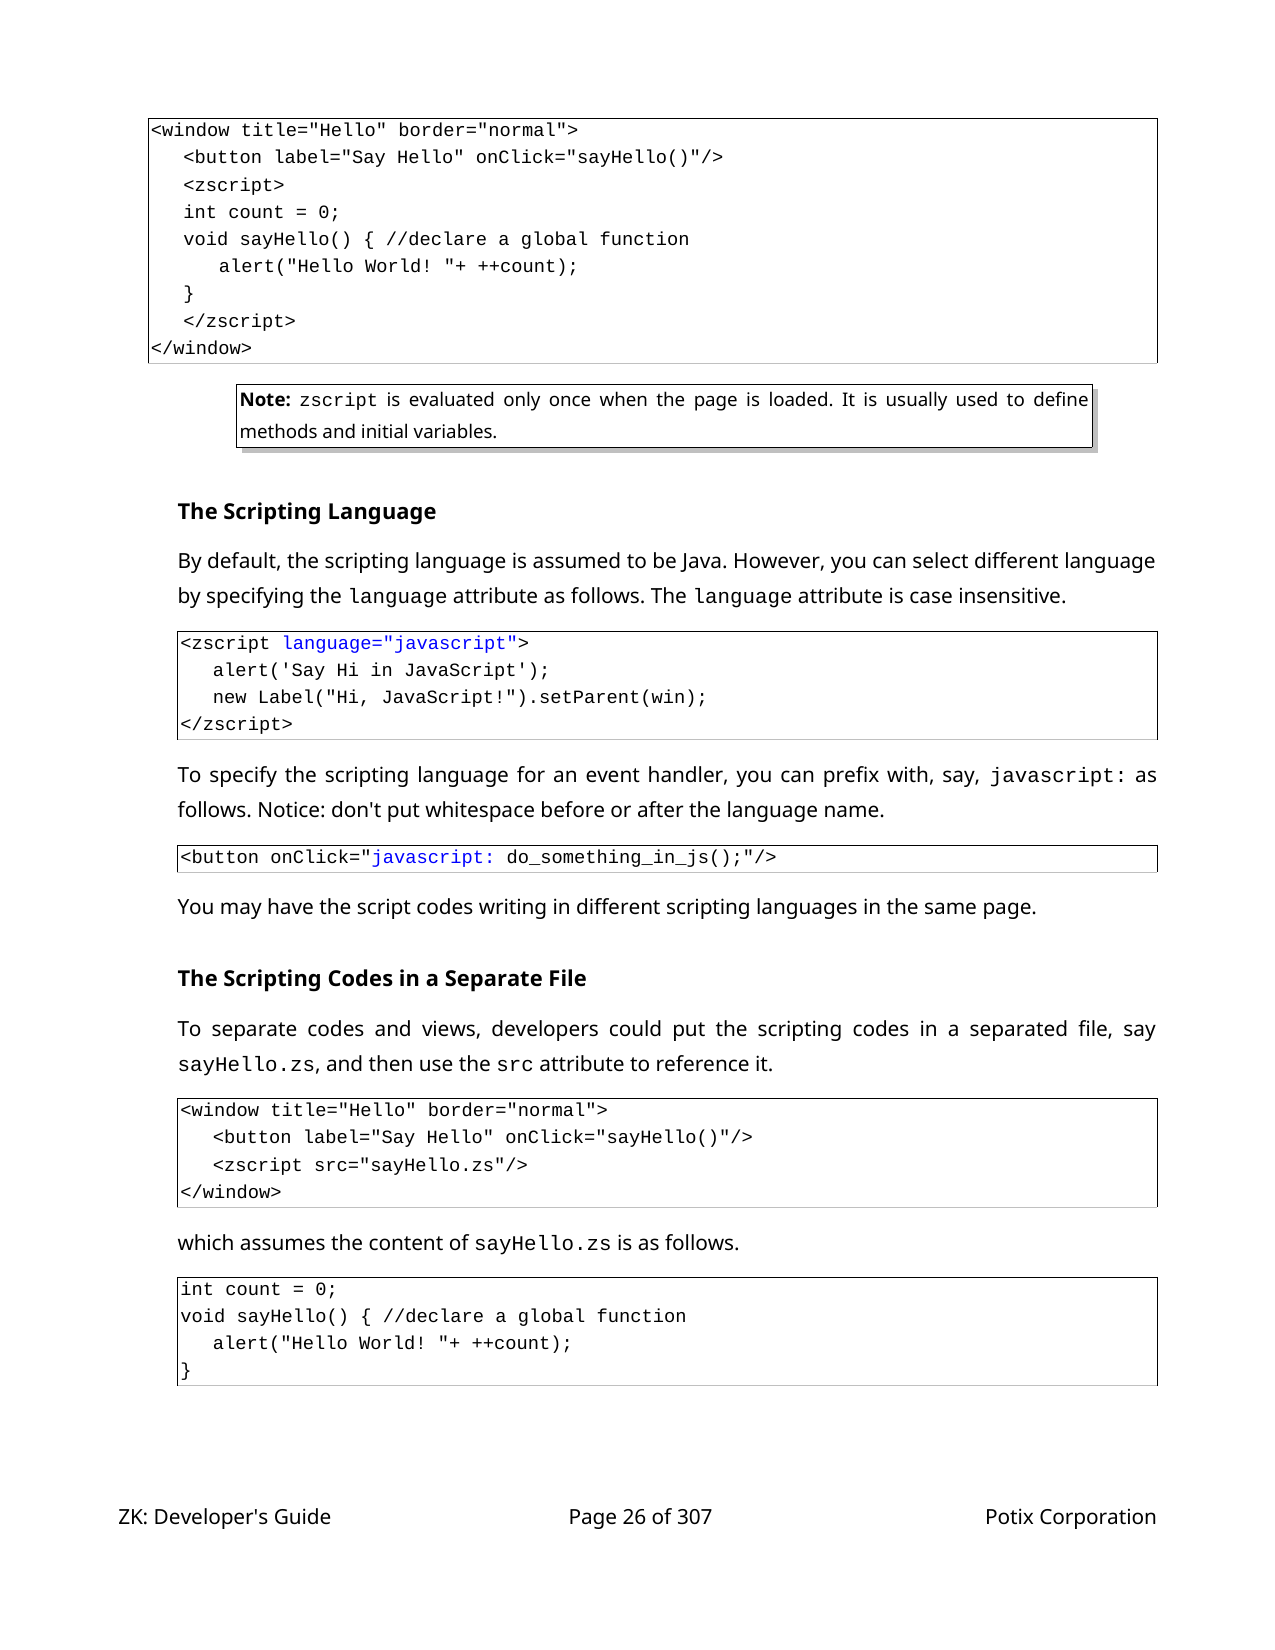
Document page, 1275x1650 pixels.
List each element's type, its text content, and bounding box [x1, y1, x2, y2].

text </window> [178, 1180, 1157, 1207]
text <window title="Hello" border="normal"> [178, 1099, 1157, 1122]
text } [149, 281, 1157, 306]
text void sayHello() { //declare a global function [178, 1304, 1157, 1328]
text alert("Hello World! "+ ++count); [178, 1331, 1157, 1355]
text To specify the scripting language for an event handler, you can prefix with, say, javascript: as follows. Notice: don't put whitespace before or after the language name. [177, 760, 1157, 824]
text int count = 0; [149, 200, 1157, 224]
text To separate codes and views, developers could put the scripting codes in a separated file, say sayHello.zs, and then use the src attribute to reference it. [177, 1014, 1157, 1077]
subtitle The Scripting Codes in a Separate File [177, 963, 1157, 993]
text which assumes the content of sayHello.zs is as follows. [177, 1228, 1157, 1256]
text <window title="Hello" border="normal"> [149, 119, 1157, 142]
text <button label="Say Hello" onClick="sayHello()"/> [178, 1125, 1157, 1149]
text Note: zscript is evaluated only once when the page is loaded. It is usually used to define methods and initial variables. [237, 385, 1092, 447]
text <zscript src="sayHello.zs"/> [178, 1152, 1157, 1177]
text } [178, 1358, 1157, 1385]
text alert('Say Hi in JavaScript'); [178, 658, 1157, 682]
text You may have the script codes writing in different scripting languages in the same page. [177, 892, 1157, 921]
text <zscript language="javascript"> [178, 632, 1157, 655]
subtitle The Scripting Language [177, 496, 1157, 526]
text </window> [149, 336, 1157, 363]
text <zscript> [149, 172, 1157, 197]
text </zscript> [149, 308, 1157, 333]
text void sayHello() { //declare a global function [149, 227, 1157, 251]
text <button label="Say Hello" onClick="sayHello()"/> [149, 145, 1157, 169]
text alert("Hello World! "+ ++count); [149, 254, 1157, 278]
text By default, the scripting language is assumed to be Java. However, you can select different language by specifying the language attribute as follows. The language attribute is case insensitive. [177, 546, 1157, 610]
text new Label("Hi, JavaScript!").setParent(win); [178, 685, 1157, 709]
text <button onClick="javascript: do_something_in_js();"/> [178, 846, 1157, 872]
text int count = 0; [178, 1278, 1157, 1301]
text </zscript> [178, 712, 1157, 739]
